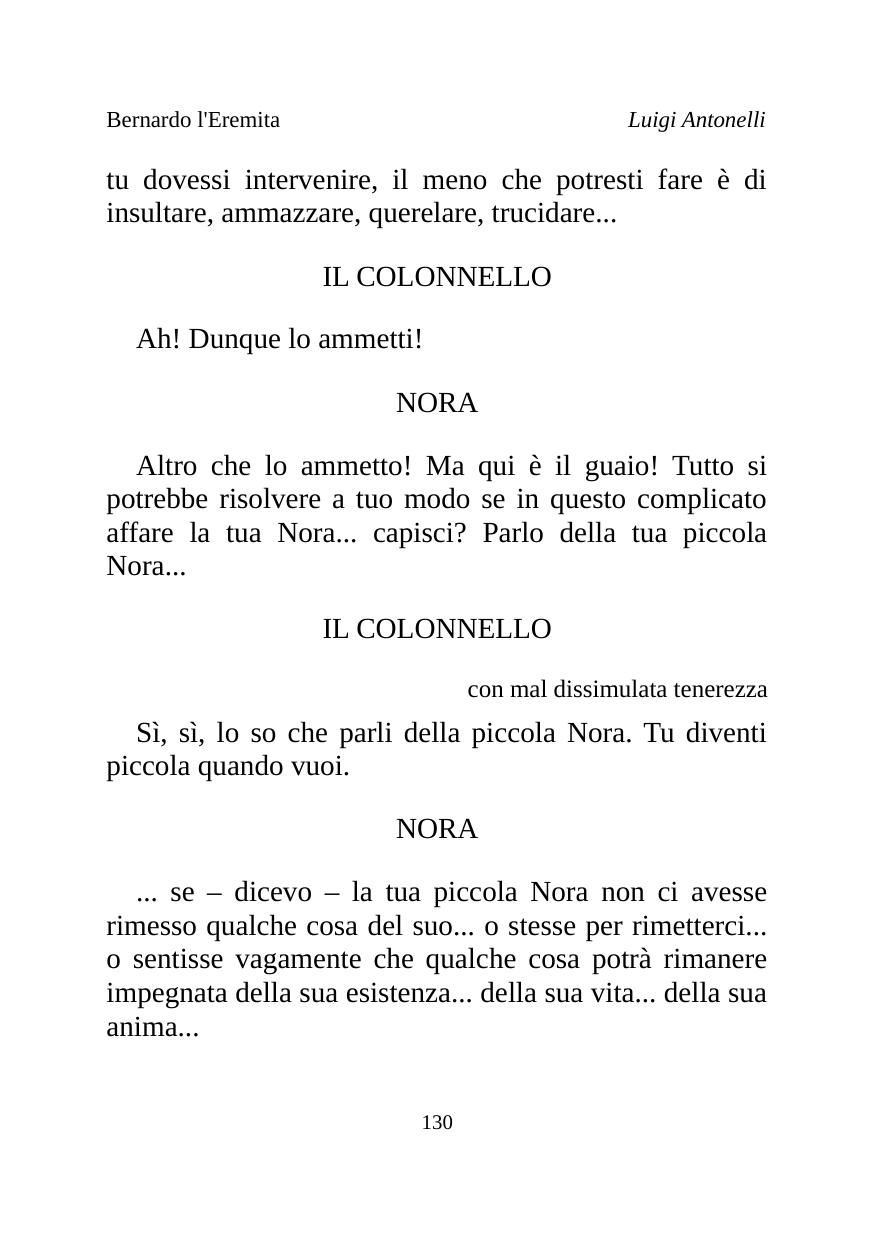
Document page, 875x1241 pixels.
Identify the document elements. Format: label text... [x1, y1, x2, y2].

text ... se – dicevo – la tua piccola Nora non ci avesse rimesso qualche cosa del suo... o stesse per rimetterci... o sentisse vagamente che qualche cosa potrà rimanere impegnata della sua esistenza... della sua vita... della sua anima... [106, 874, 768, 1042]
text IL COLONNELLO [106, 611, 768, 645]
text IL COLONNELLO [106, 259, 768, 292]
text Sì, sì, lo so che parli della piccola Nora. Tu diventi piccola quando vuoi. [106, 715, 768, 782]
text Ah! Dunque lo ammetti! [106, 322, 768, 355]
text NORA [106, 811, 768, 845]
text con mal dissimulata tenerezza [431, 674, 768, 703]
text Altro che lo ammetto! Ma qui è il guaio! Tutto si potrebbe risolvere a tuo modo se in questo complicato affare la tua Nora... capisci? Parlo della tua piccola Nora... [106, 448, 768, 582]
text tu dovessi intervenire, il meno che potresti fare è di insultare, ammazzare, querelare, trucidare... [106, 162, 768, 229]
text NORA [106, 385, 768, 418]
